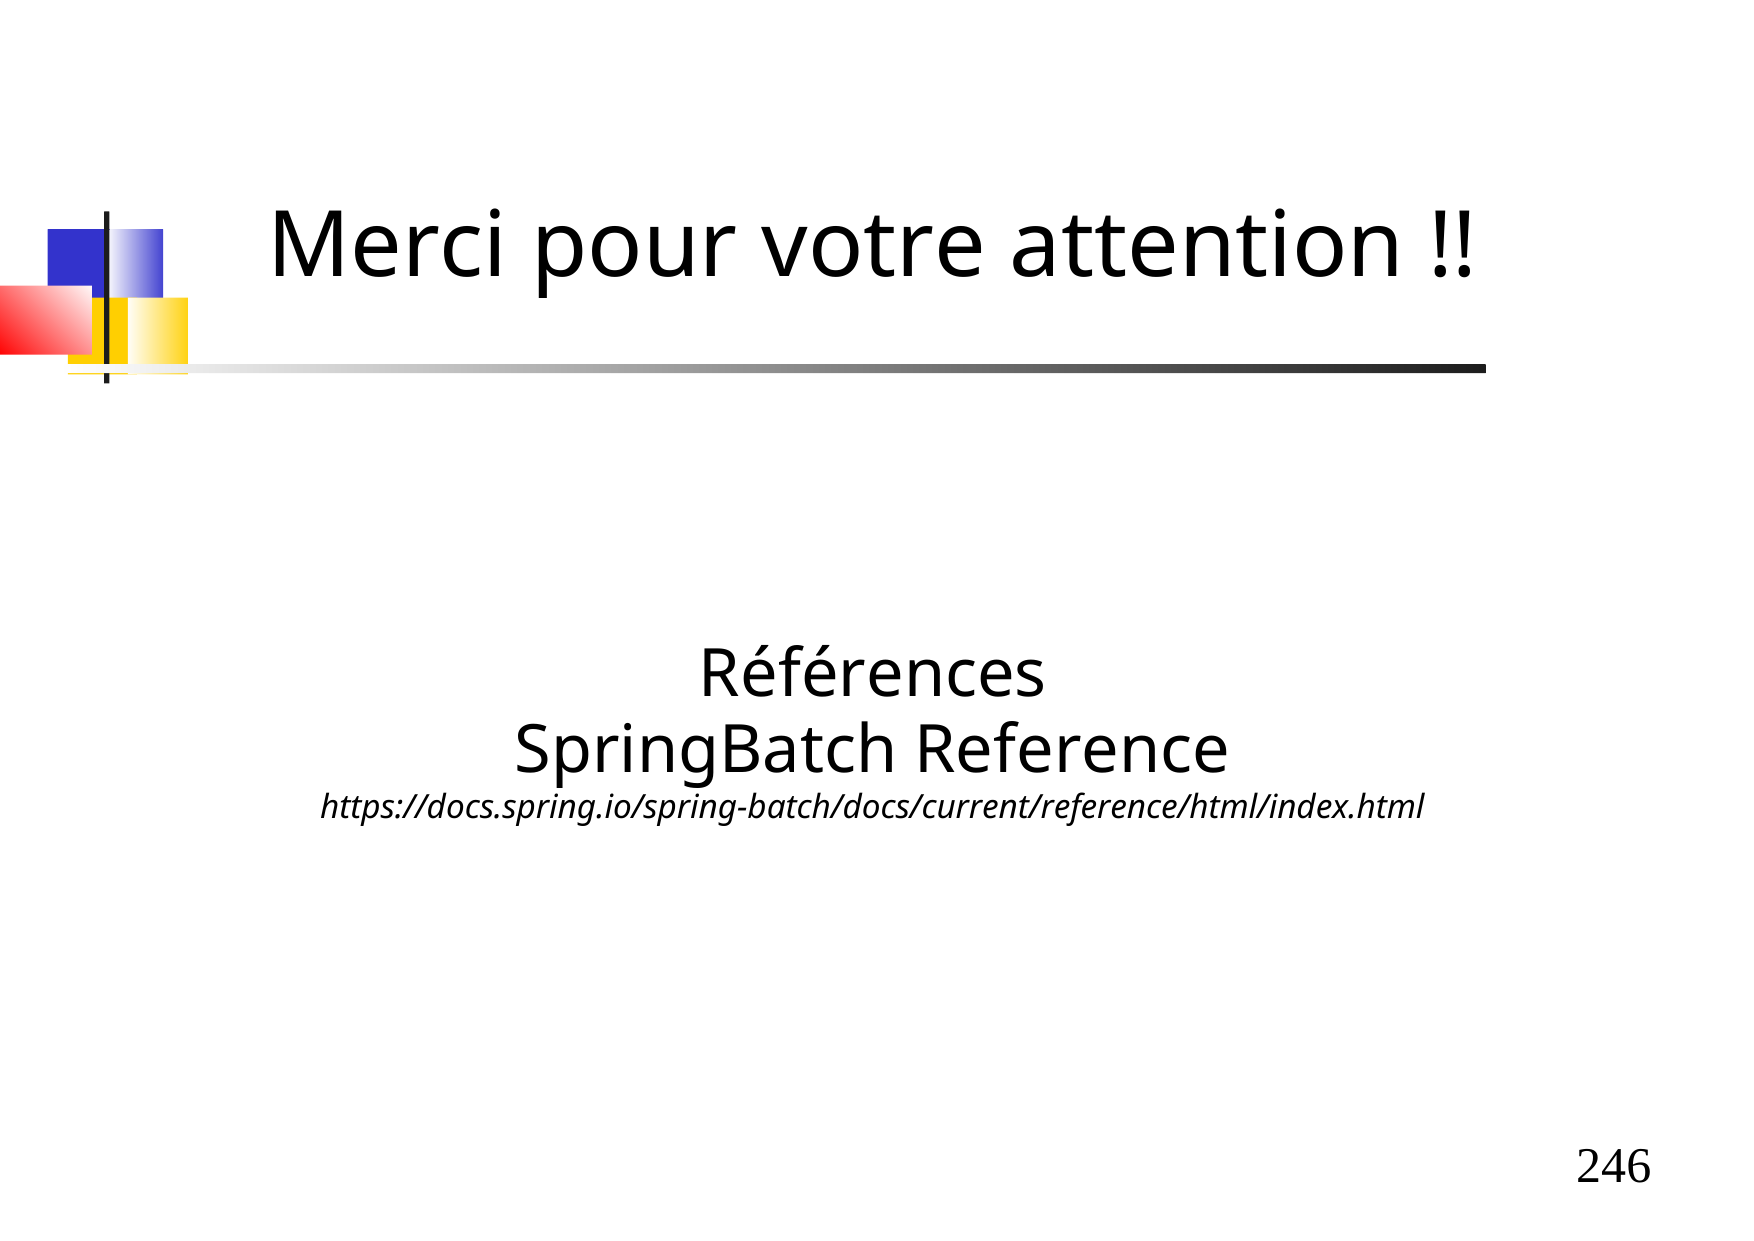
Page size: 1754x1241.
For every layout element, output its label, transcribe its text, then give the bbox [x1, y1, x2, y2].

title Merci pour votre attention !! [179, 139, 1567, 351]
subtitle Références SpringBatch Reference https://docs.spring.io/spring-batch/docs/current/reference/html/index.html [179, 371, 1567, 1091]
